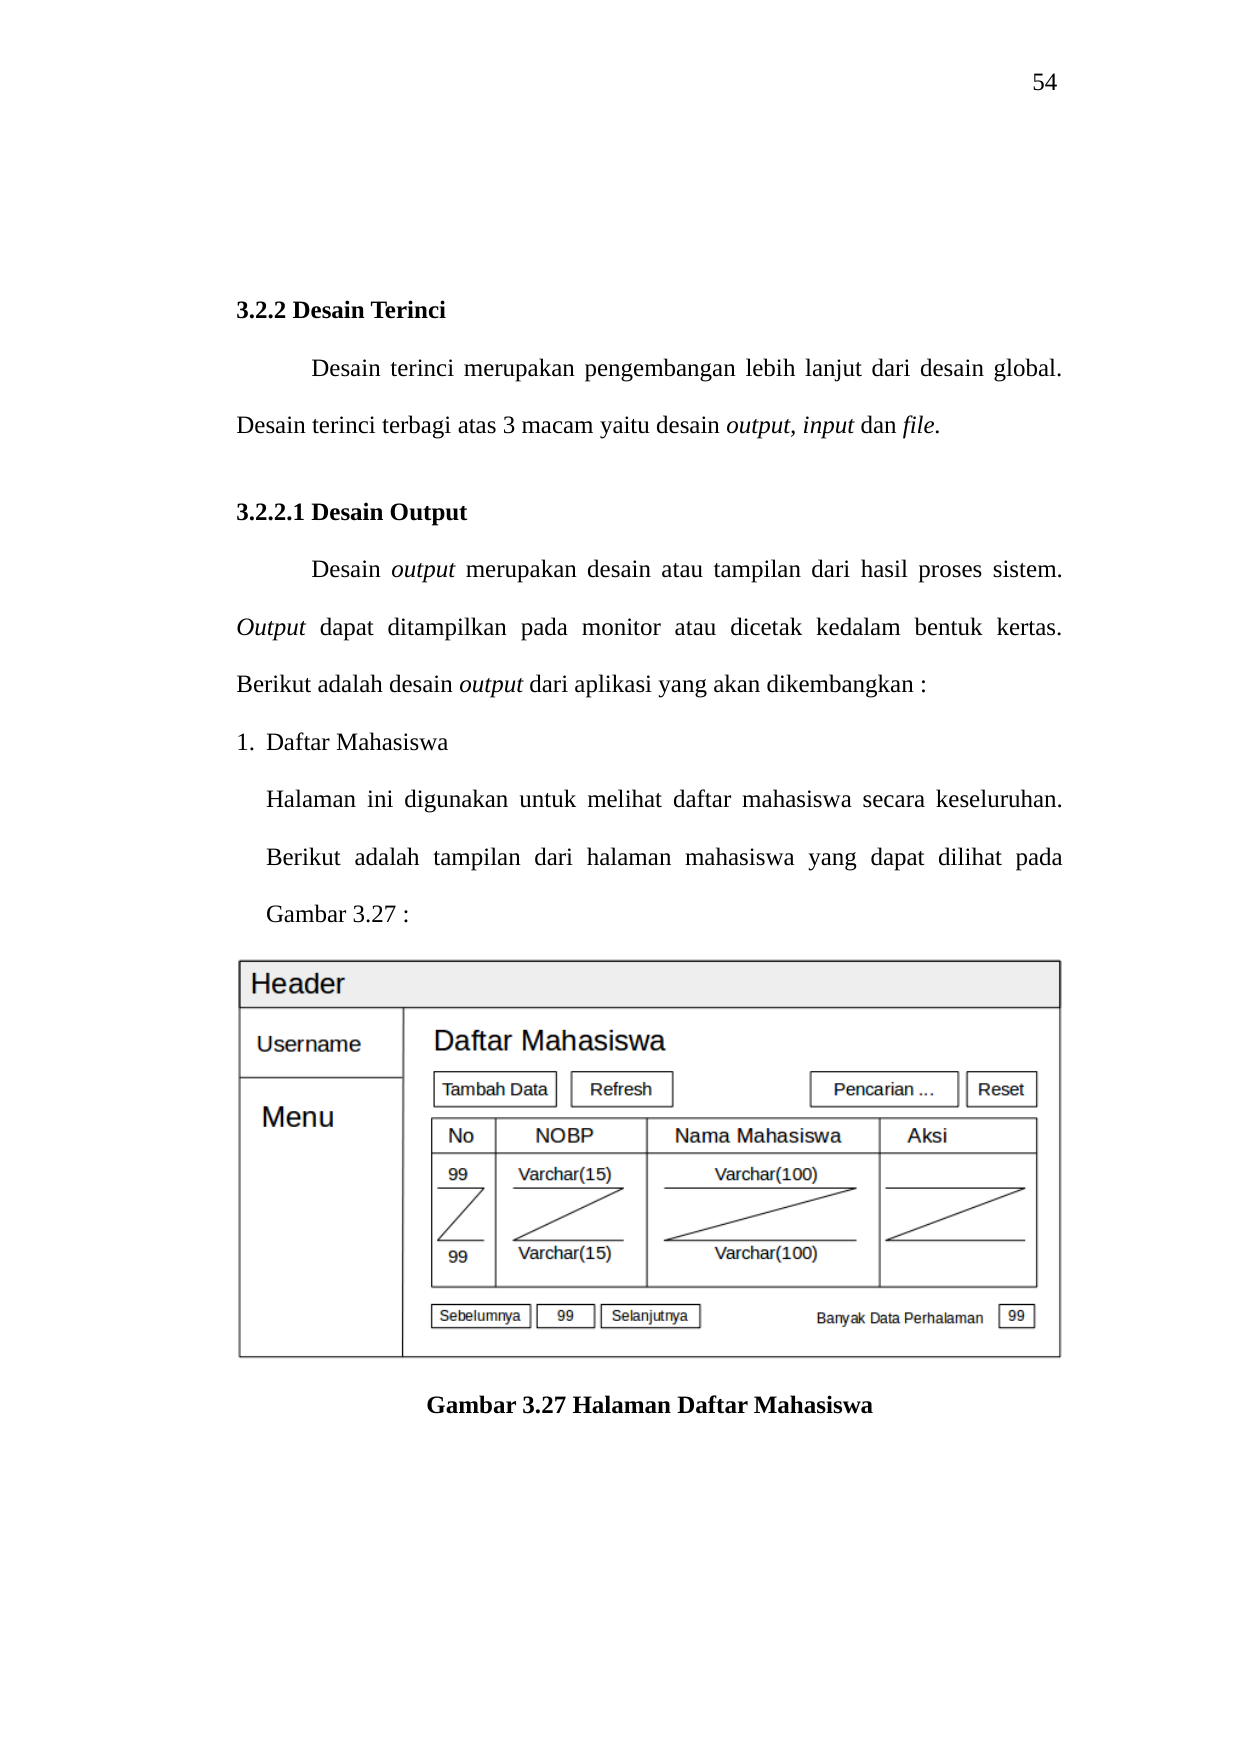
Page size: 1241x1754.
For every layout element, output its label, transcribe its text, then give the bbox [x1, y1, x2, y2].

text Gambar 3.27 Halaman Daftar Mahasiswa [236, 1361, 1063, 1418]
text Desain terinci merupakan pengembangan lebih lanjut dari desain global. Desain terinci terbagi atas 3 macam yaitu desain output, input dan file. [236, 353, 1063, 439]
list Daftar Mahasiswa [236, 727, 1063, 755]
list Halaman ini digunakan untuk melihat daftar mahasiswa secara keseluruhan. Berikut adalah tampilan dari halaman mahasiswa yang dapat dilihat pada Gambar 3.27 : [236, 784, 1063, 928]
subtitle 3.2.2 Desain Terinci [236, 295, 1063, 324]
picture [236, 956, 1064, 1361]
text Desain output merupakan desain atau tampilan dari hasil proses sistem. Output dapat ditampilkan pada monitor atau dicetak kedalam bentuk kertas. Berikut adalah desain output dari aplikasi yang akan dikembangkan : [236, 554, 1063, 698]
subtitle 3.2.2.1 Desain Output [236, 497, 1063, 525]
